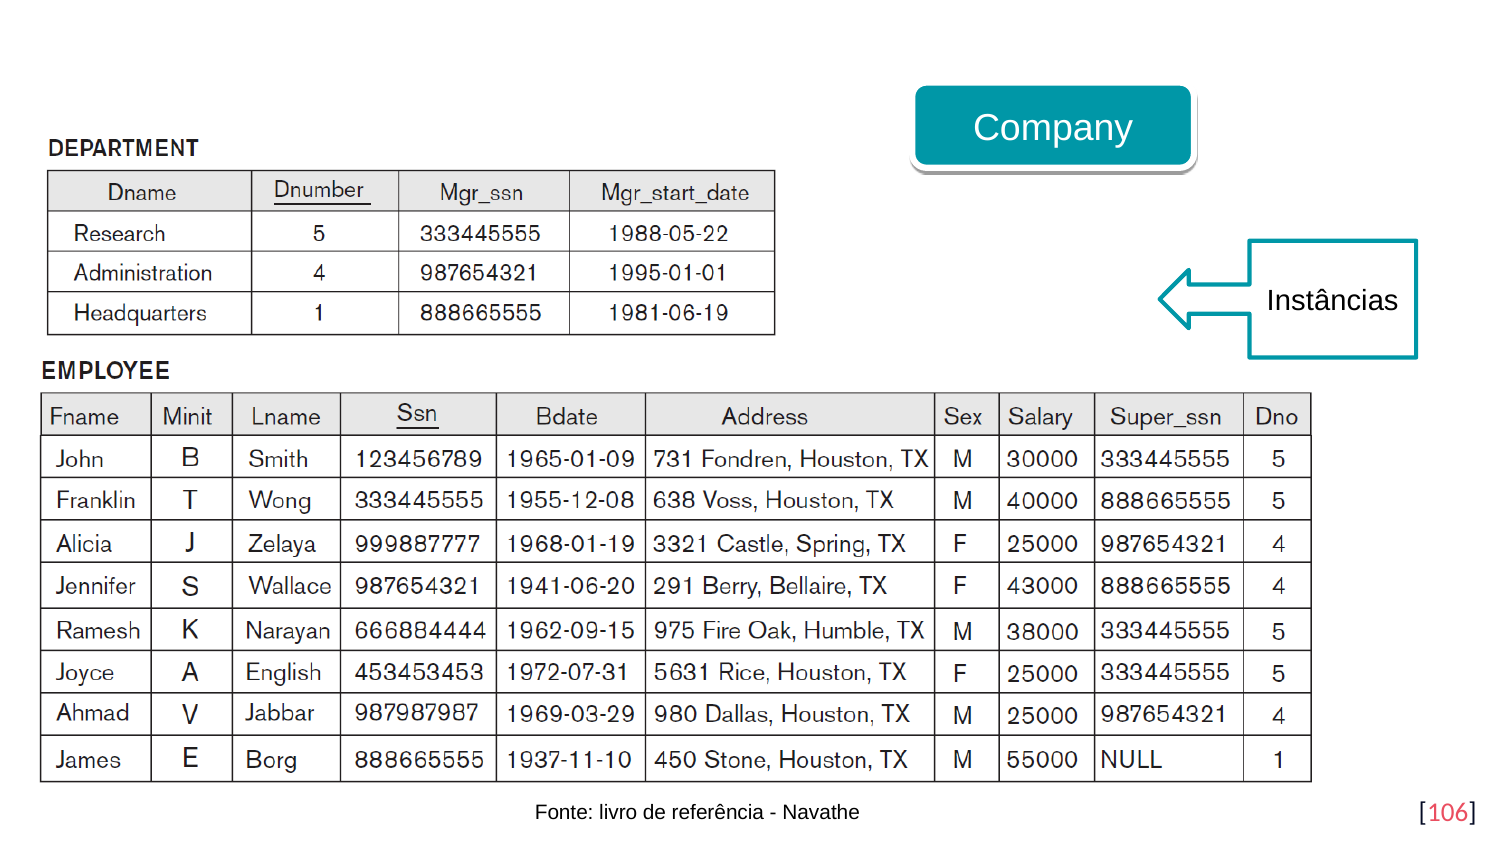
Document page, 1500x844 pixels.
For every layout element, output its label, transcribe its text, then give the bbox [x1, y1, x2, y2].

text_box Instâncias [1159, 240, 1417, 358]
picture [35, 125, 790, 344]
text_box Fonte: livro de referência - Navathe [472, 791, 923, 833]
text_box Company [912, 82, 1194, 168]
slide_number [106] [1403, 779, 1494, 844]
picture [26, 351, 1329, 794]
